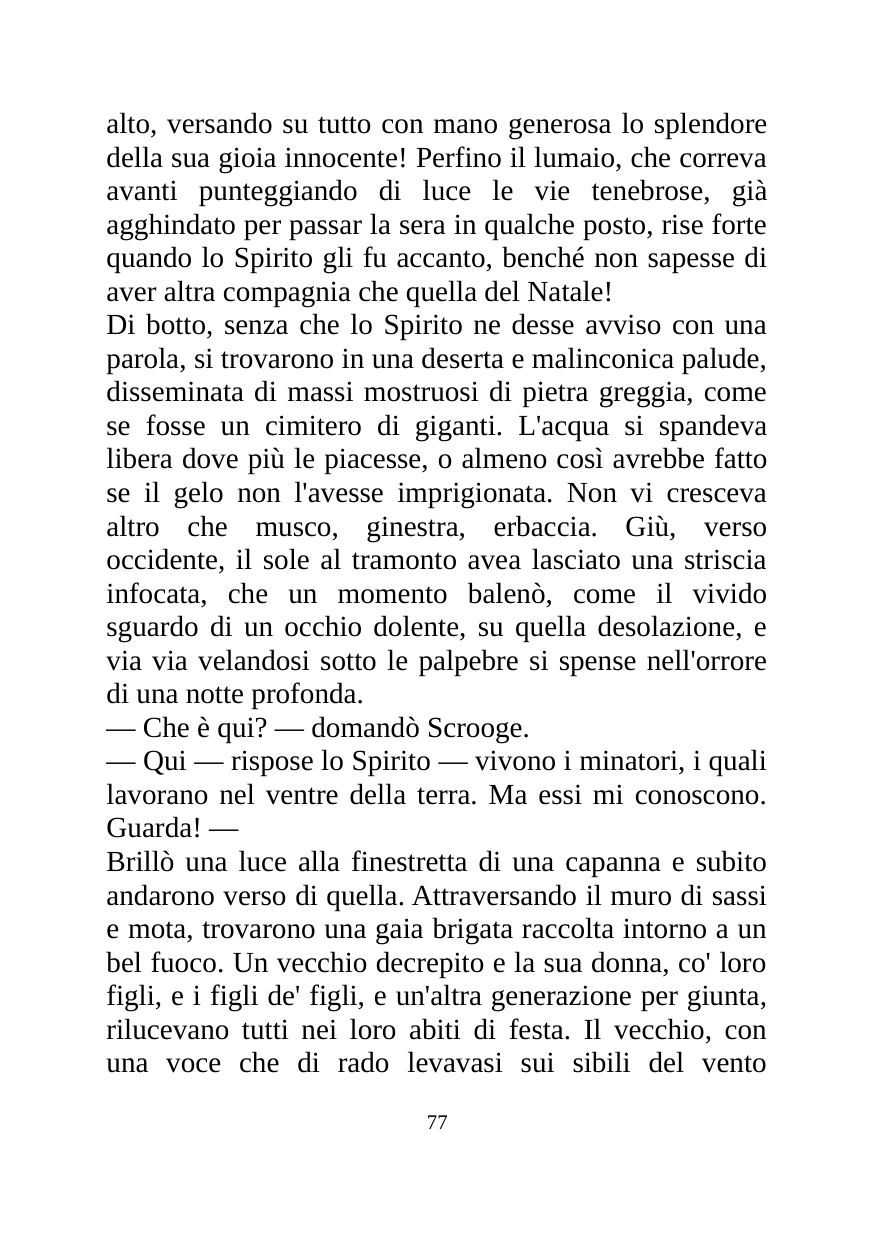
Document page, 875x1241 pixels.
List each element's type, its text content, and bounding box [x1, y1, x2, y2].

text Di botto, senza che lo Spirito ne desse avviso con una parola, si trovarono in una deserta e malinconica palude, disseminata di massi mostruosi di pietra greggia, come se fosse un cimitero di giganti. L'acqua si spandeva libera dove più le piacesse, o almeno così avrebbe fatto se il gelo non l'avesse imprigionata. Non vi cresceva altro che musco, ginestra, erbaccia. Giù, verso occidente, il sole al tramonto avea lasciato una striscia infocata, che un momento balenò, come il vivido sguardo di un occhio dolente, su quella desolazione, e via via velandosi sotto le palpebre si spense nell'orrore di una notte profonda. [106, 307, 768, 710]
text — Che è qui? — domandò Scrooge. [106, 710, 768, 743]
text alto, versando su tutto con mano generosa lo splendore della sua gioia innocente! Perfino il lumaio, che correva avanti punteggiando di luce le vie tenebrose, già agghindato per passar la sera in qualche posto, rise forte quando lo Spirito gli fu accanto, benché non sapesse di aver altra compagnia che quella del Natale! [106, 106, 768, 307]
text Brillò una luce alla finestretta di una capanna e subito andarono verso di quella. Attraversando il muro di sassi e mota, trovarono una gaia brigata raccolta intorno a un bel fuoco. Un vecchio decrepito e la sua donna, co' loro figli, e i figli de' figli, e un'altra generazione per giunta, rilucevano tutti nei loro abiti di festa. Il vecchio, con una voce che di rado levavasi sui sibili del vento [106, 844, 768, 1079]
text — Qui — rispose lo Spirito — vivono i minatori, i quali lavorano nel ventre della terra. Ma essi mi conoscono. Guarda! — [106, 743, 768, 844]
